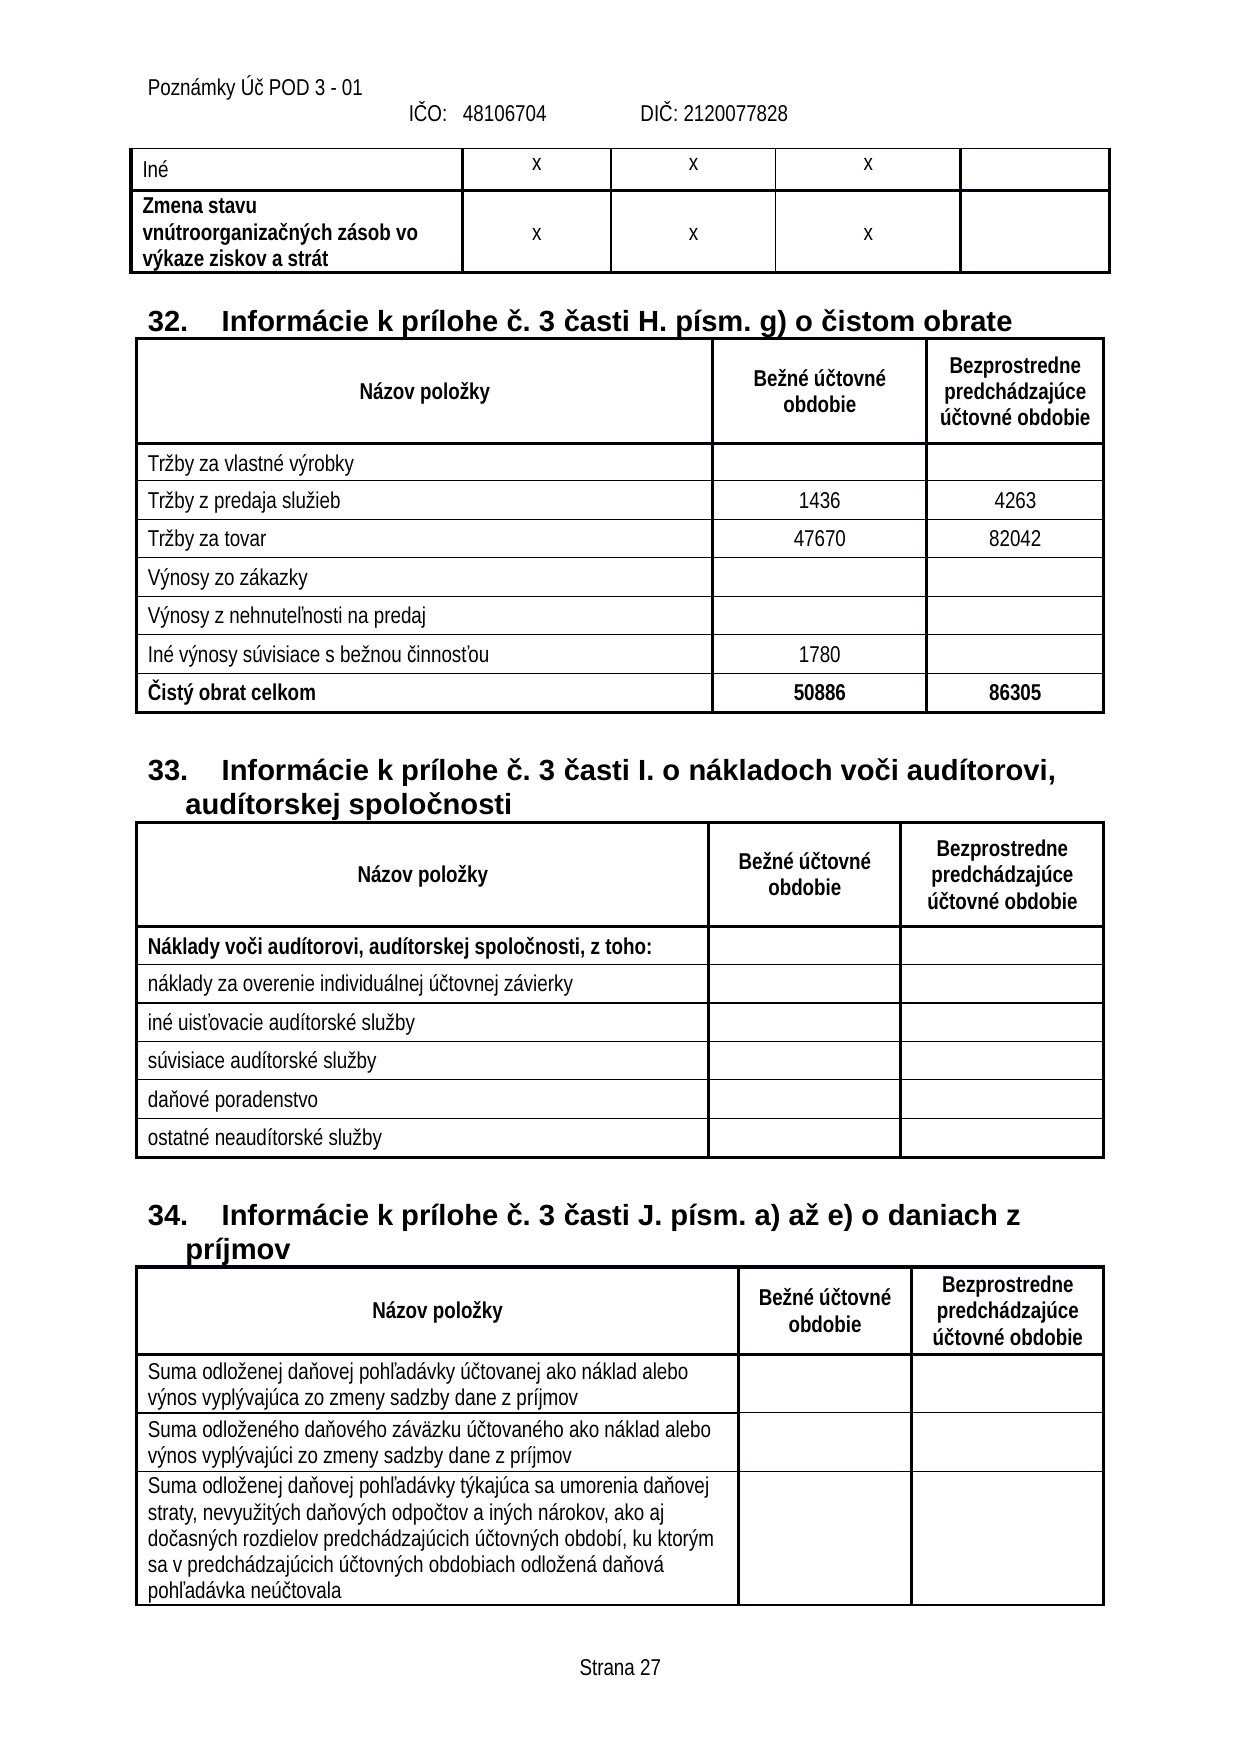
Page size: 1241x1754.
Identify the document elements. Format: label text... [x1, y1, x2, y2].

table_cell [714, 445, 925, 480]
table_cell Suma odloženého daňového záväzku účtovaného ako náklad alebo výnos vyplývajúci zo zmeny sadzby dane z príjmov [138, 1414, 737, 1471]
title Informácie k prílohe č. 3 časti H. písm. g) o čistom obrate [148, 304, 1092, 337]
table_cell [710, 1080, 899, 1117]
table_cell [714, 558, 925, 596]
table_header Bežné účtovné obdobie [740, 1269, 910, 1353]
table_header Bezprostredne predchádzajúce účtovné obdobie [928, 340, 1102, 442]
table_cell [902, 1004, 1102, 1041]
table_cell Výnosy zo zákazky [138, 558, 711, 596]
table_cell Zmena stavu vnútroorganizačných zásob vo výkaze ziskov a strát [133, 192, 461, 271]
table_cell Suma odloženej daňovej pohľadávky týkajúca sa umorenia daňovej straty, nevyužitých daňových odpočtov a iných nárokov, ako aj dočasných rozdielov predchádzajúcich účtovných období, ku ktorým sa v predchádzajúcich účtovných obdobiach odložená daňová pohľadávka neúčtovala [138, 1472, 737, 1604]
table_cell x [612, 192, 775, 271]
table_cell [740, 1413, 910, 1471]
table_cell [710, 1042, 899, 1079]
table_cell [902, 1042, 1102, 1079]
table_header Bezprostredne predchádzajúce účtovné obdobie [902, 824, 1102, 925]
table_cell [714, 597, 925, 634]
table_header Bežné účtovné obdobie [714, 340, 925, 442]
table_cell [902, 928, 1102, 964]
table_cell 1780 [714, 635, 925, 672]
table_cell Tržby za vlastné výrobky [138, 445, 711, 480]
table_cell ostatné neaudítorské služby [138, 1119, 707, 1156]
table_cell Suma odloženej daňovej pohľadávky účtovanej ako náklad alebo výnos vyplývajúca zo zmeny sadzby dane z príjmov [138, 1356, 737, 1412]
table_cell [928, 445, 1102, 480]
table_cell 47670 [714, 520, 925, 557]
table_cell [740, 1472, 910, 1604]
table_header Bezprostredne predchádzajúce účtovné obdobie [913, 1269, 1102, 1353]
table_cell Iné [133, 149, 461, 189]
table_cell [902, 965, 1102, 1002]
table_header Bežné účtovné obdobie [710, 824, 899, 925]
title Informácie k prílohe č. 3 časti J. písm. a) až e) o daniach z príjmov [148, 1198, 1092, 1265]
table_cell Iné výnosy súvisiace s bežnou činnosťou [138, 635, 711, 672]
table_cell [740, 1356, 910, 1412]
table_cell [928, 558, 1102, 596]
table_cell x [612, 149, 775, 189]
table_header Názov položky [138, 824, 707, 925]
table_cell Tržby z predaja služieb [138, 481, 711, 519]
table_cell [962, 192, 1108, 271]
table_cell náklady za overenie individuálnej účtovnej závierky [138, 965, 707, 1002]
table_cell [710, 1004, 899, 1041]
table_cell daňové poradenstvo [138, 1080, 707, 1117]
table_cell Náklady voči audítorovi, audítorskej spoločnosti, z toho: [138, 928, 707, 964]
table_cell [928, 635, 1102, 672]
table_cell [913, 1413, 1102, 1471]
table_header Názov položky [138, 1269, 737, 1353]
table_cell [902, 1119, 1102, 1156]
table_cell [962, 149, 1108, 189]
table_cell Čistý obrat celkom [138, 674, 711, 711]
table_cell [913, 1356, 1102, 1412]
table_cell x [464, 149, 610, 189]
table_cell x [464, 192, 610, 271]
table_cell [710, 928, 899, 964]
table_header Názov položky [138, 340, 711, 442]
table_cell Výnosy z nehnuteľnosti na predaj [138, 597, 711, 634]
table_cell 82042 [928, 520, 1102, 557]
table_cell 86305 [928, 674, 1102, 711]
table_cell [710, 1119, 899, 1156]
table_cell iné uisťovacie audítorské služby [138, 1004, 707, 1041]
table_cell 50886 [714, 674, 925, 711]
title Informácie k prílohe č. 3 časti I. o nákladoch voči audítorovi, audítorskej spoločnosti [148, 753, 1092, 821]
table_cell [928, 597, 1102, 634]
table_cell x [776, 149, 959, 189]
table_cell [902, 1080, 1102, 1117]
table_cell 4263 [928, 481, 1102, 519]
table_cell [913, 1472, 1102, 1604]
table_cell súvisiace audítorské služby [138, 1042, 707, 1079]
table_cell 1436 [714, 481, 925, 519]
table_cell x [776, 192, 959, 271]
table_cell Tržby za tovar [138, 520, 711, 557]
table_cell [710, 965, 899, 1002]
